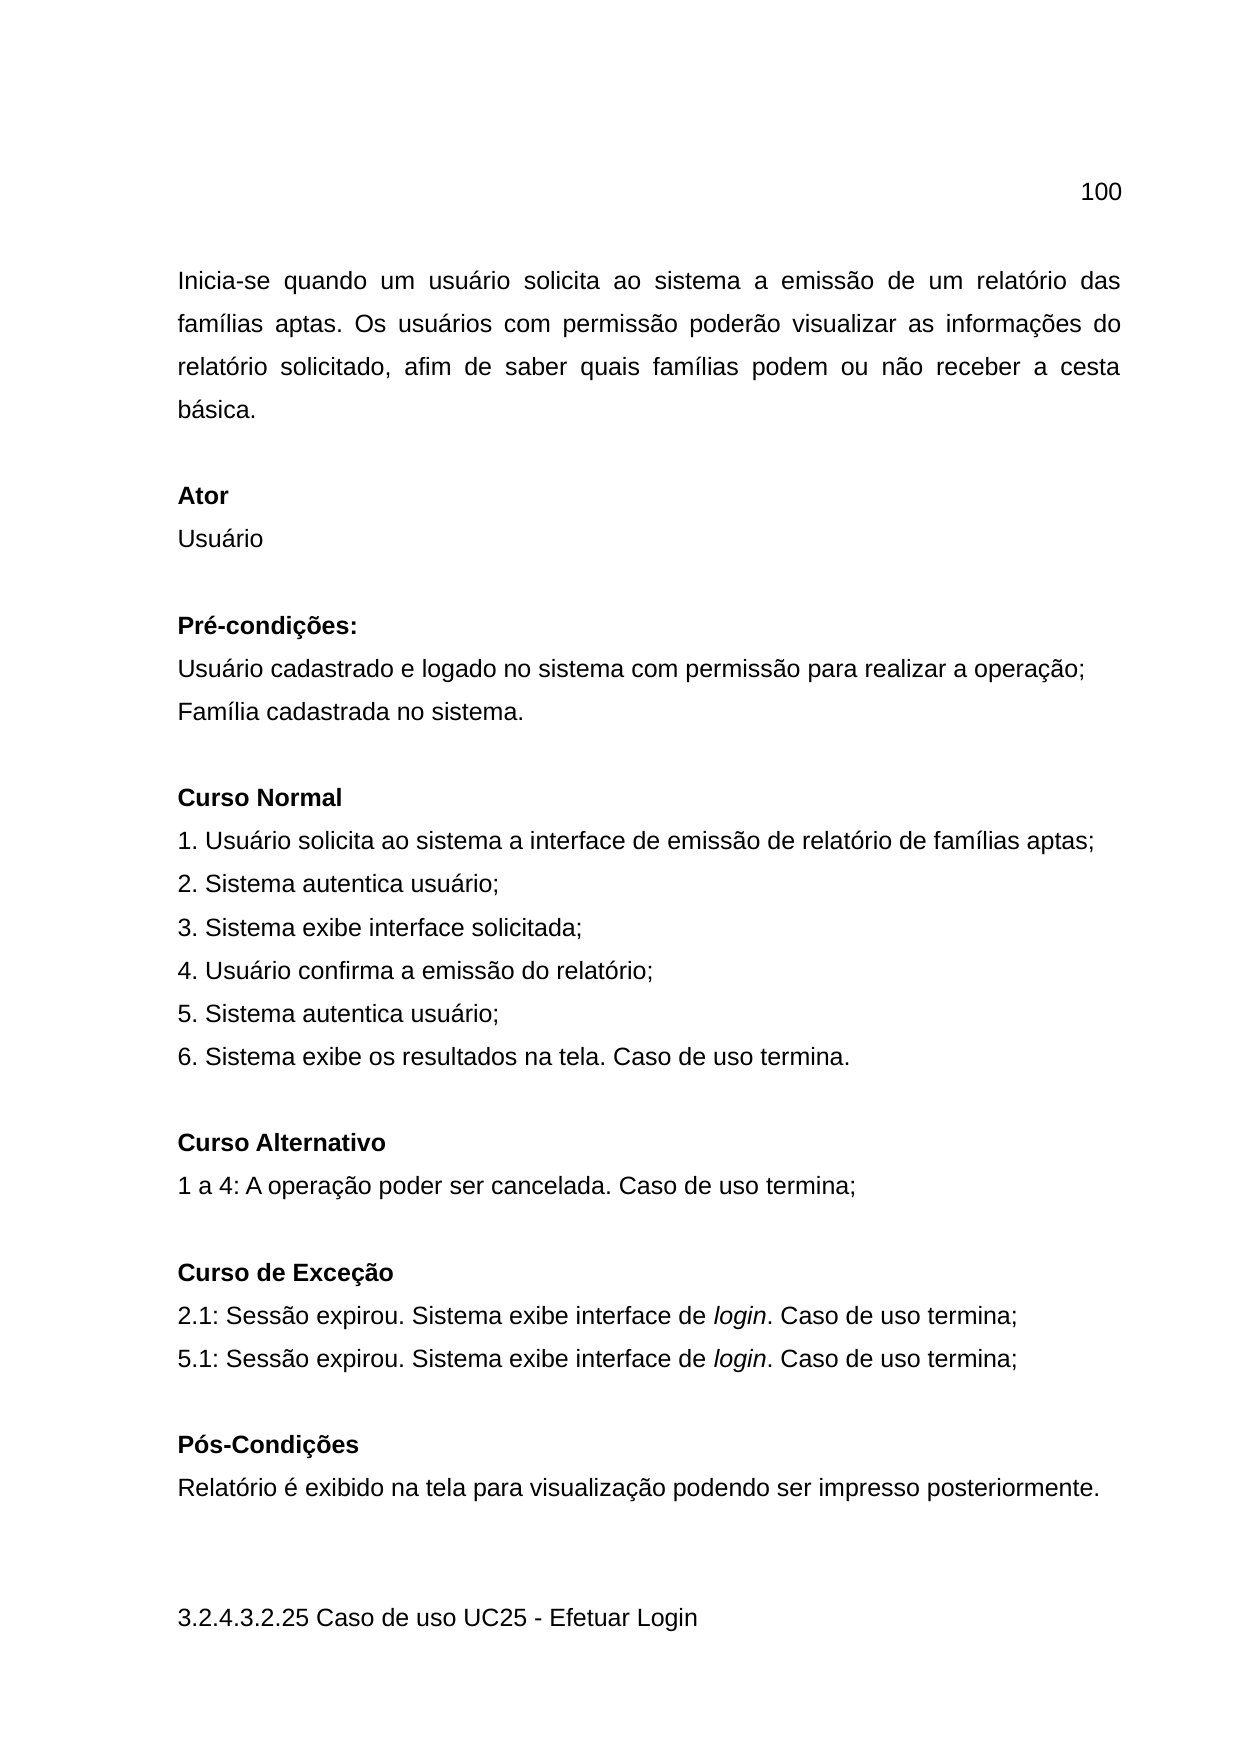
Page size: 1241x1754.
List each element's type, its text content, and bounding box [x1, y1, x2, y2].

text 1. Usuário solicita ao sistema a interface de emissão de relatório de famílias aptas; [177, 826, 1122, 855]
text Ator [177, 481, 1122, 510]
text Inicia-se quando um usuário solicita ao sistema a emissão de um relatório das famílias aptas. Os usuários com permissão poderão visualizar as informações do relatório solicitado, afim de saber quais famílias podem ou não receber a cesta básica. [177, 266, 1122, 424]
text Família cadastrada no sistema. [177, 697, 1122, 726]
text 5.1: Sessão expirou. Sistema exibe interface de login. Caso de uso termina; [177, 1344, 1122, 1373]
text Relatório é exibido na tela para visualização podendo ser impresso posteriormente. [177, 1473, 1122, 1502]
text 3. Sistema exibe interface solicitada; [177, 913, 1122, 941]
text Curso Normal [177, 783, 1122, 812]
text Usuário cadastrado e logado no sistema com permissão para realizar a operação; [177, 654, 1122, 683]
text Curso Alternativo [177, 1128, 1122, 1157]
text 2. Sistema autentica usuário; [177, 869, 1122, 898]
text Curso de Exceção [177, 1258, 1122, 1286]
text 4. Usuário confirma a emissão do relatório; [177, 956, 1122, 984]
text 6. Sistema exibe os resultados na tela. Caso de uso termina. [177, 1042, 1122, 1071]
text 1 a 4: A operação poder ser cancelada. Caso de uso termina; [177, 1171, 1122, 1200]
text 2.1: Sessão expirou. Sistema exibe interface de login. Caso de uso termina; [177, 1301, 1122, 1329]
text 3.2.4.3.2.25 Caso de uso UC25 - Efetuar Login [177, 1603, 1122, 1631]
text Usuário [177, 524, 1122, 553]
text Pré-condições: [177, 611, 1122, 639]
text Pós-Condições [177, 1430, 1122, 1459]
text 5. Sistema autentica usuário; [177, 999, 1122, 1028]
